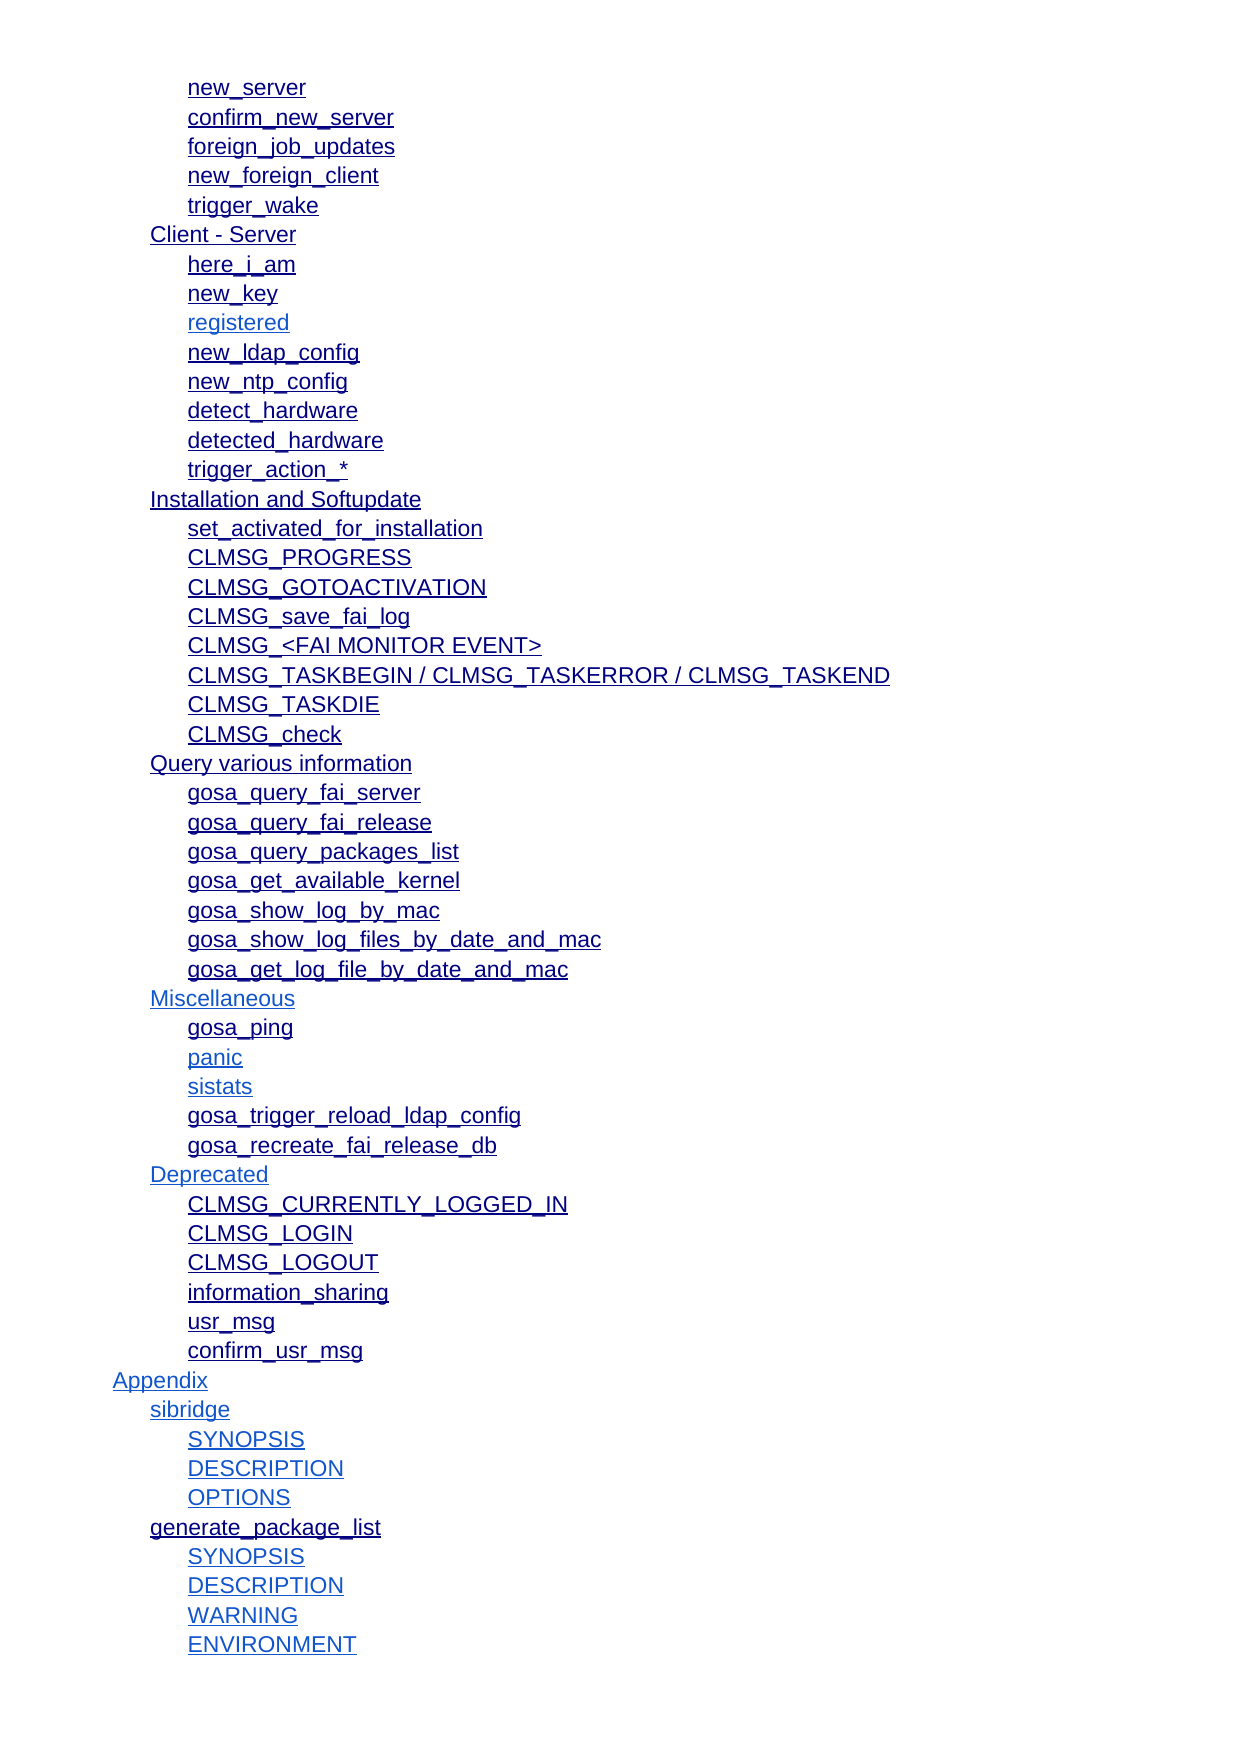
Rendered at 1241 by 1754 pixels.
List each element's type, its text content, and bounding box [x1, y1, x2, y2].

text confirm_usr_msg [187, 1338, 1165, 1364]
text new_ldap_config [187, 339, 1165, 365]
text CLMSG_CURRENTLY_LOGGED_IN [187, 1191, 1165, 1217]
text confirm_new_server [187, 104, 1165, 130]
text Query various information [150, 751, 1165, 776]
text set_activated_for_installation [187, 516, 1165, 541]
text ENVIRONMENT [187, 1632, 1165, 1657]
text usr_msg [187, 1309, 1165, 1334]
text CLMSG_<FAI MONITOR EVENT> [187, 633, 1165, 659]
text WARNING [187, 1602, 1165, 1628]
text CLMSG_PROGRESS [187, 545, 1165, 571]
text new_server [187, 75, 1165, 101]
text here_i_am [187, 251, 1165, 277]
text CLMSG_save_fai_log [187, 604, 1165, 629]
text CLMSG_TASKBEGIN / CLMSG_TASKERROR / CLMSG_TASKEND [187, 662, 1165, 688]
text gosa_query_packages_list [187, 839, 1165, 864]
text detected_hardware [187, 427, 1165, 453]
text gosa_query_fai_server [187, 780, 1165, 806]
text Appendix [112, 1367, 1165, 1393]
text DESCRIPTION [187, 1456, 1165, 1481]
text CLMSG_LOGIN [187, 1221, 1165, 1246]
text SYNOPSIS [187, 1544, 1165, 1569]
text new_foreign_client [187, 163, 1165, 189]
text Client - Server [150, 222, 1165, 247]
text OPTIONS [187, 1485, 1165, 1511]
text CLMSG_GOTOACTIVATION [187, 574, 1165, 600]
text gosa_query_fai_release [187, 809, 1165, 835]
text detect_hardware [187, 398, 1165, 424]
text gosa_ping [187, 1015, 1165, 1041]
text generate_package_list [150, 1514, 1165, 1540]
text sibridge [150, 1397, 1165, 1422]
text CLMSG_check [187, 721, 1165, 747]
text gosa_show_log_files_by_date_and_mac [187, 927, 1165, 952]
text trigger_wake [187, 192, 1165, 218]
text trigger_action_* [187, 457, 1165, 482]
text registered [187, 310, 1165, 336]
text CLMSG_TASKDIE [187, 692, 1165, 717]
text information_sharing [187, 1279, 1165, 1305]
text Installation and Softupdate [150, 486, 1165, 512]
text gosa_trigger_reload_ldap_config [187, 1103, 1165, 1129]
text gosa_recreate_fai_release_db [187, 1132, 1165, 1158]
text CLMSG_LOGOUT [187, 1250, 1165, 1276]
text panic [187, 1044, 1165, 1070]
text new_ntp_config [187, 369, 1165, 394]
text Deprecated [150, 1162, 1165, 1187]
text gosa_get_available_kernel [187, 868, 1165, 894]
text SYNOPSIS [187, 1426, 1165, 1452]
text foreign_job_updates [187, 134, 1165, 159]
text gosa_show_log_by_mac [187, 897, 1165, 923]
text sistats [187, 1074, 1165, 1099]
text Miscellaneous [150, 986, 1165, 1011]
text DESCRIPTION [187, 1573, 1165, 1599]
text new_key [187, 281, 1165, 306]
text gosa_get_log_file_by_date_and_mac [187, 956, 1165, 982]
